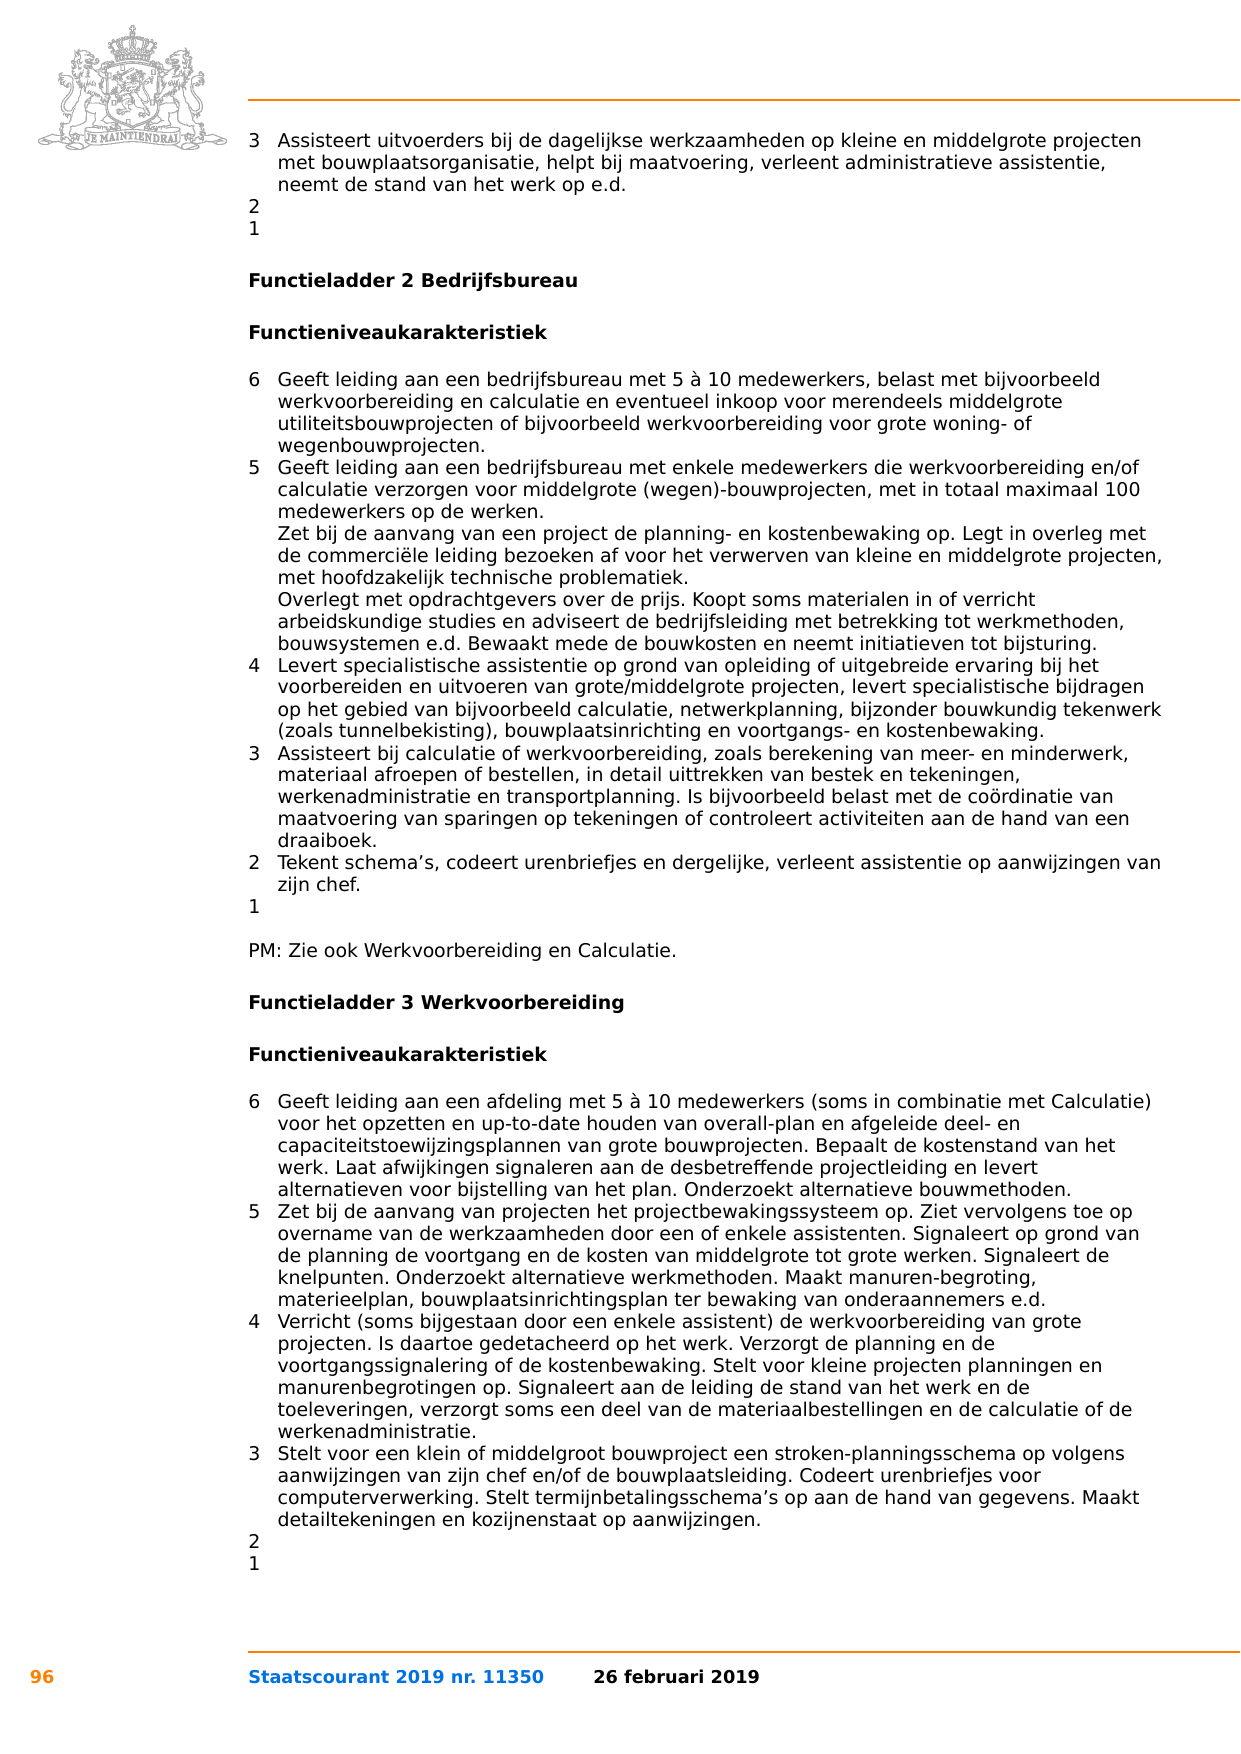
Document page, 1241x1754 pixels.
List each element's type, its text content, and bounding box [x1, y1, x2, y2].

text 2 [248, 196, 1163, 218]
text Overlegt met opdrachtgevers over de prijs. Koopt soms materialen in of verricht arbeidskundige studies en adviseert de bedrijfsleiding met betrekking tot werkmethoden, bouwsystemen e.d. Bewaakt mede de bouwkosten en neemt initiatieven tot bijsturing. [277, 588, 1163, 654]
text 6 Geeft leiding aan een afdeling met 5 à 10 medewerkers (soms in combinatie met Calculatie) voor het opzetten en up-to-date houden van overall-plan en afgeleide deel- en capaciteitstoewijzingsplannen van grote bouwprojecten. Bepaalt de kostenstand van het werk. Laat afwijkingen signaleren aan de desbetreffende projectleiding en levert alternatieven voor bijstelling van het plan. Onderzoekt alternatieve bouwmethoden. [248, 1091, 1163, 1201]
text PM: Zie ook Werkvoorbereiding en Calculatie. [248, 940, 1163, 962]
text 5 Zet bij de aanvang van projecten het projectbewakingssysteem op. Ziet vervolgens toe op overname van de werkzaamheden door een of enkele assistenten. Signaleert op grond van de planning de voortgang en de kosten van middelgrote tot grote werken. Signaleert de knelpunten. Onderzoekt alternatieve werkmethoden. Maakt manuren-begroting, materieelplan, bouwplaatsinrichtingsplan ter bewaking van onderaannemers e.d. [248, 1201, 1163, 1311]
text 3 Stelt voor een klein of middelgroot bouwproject een stroken-planningsschema op volgens aanwijzingen van zijn chef en/of de bouwplaatsleiding. Codeert urenbriefjes voor computerverwerking. Stelt termijnbetalingsschema’s op aan de hand van gegevens. Maakt detailtekeningen en kozijnenstaat op aanwijzingen. [248, 1443, 1163, 1531]
text 4 Levert specialistische assistentie op grond van opleiding of uitgebreide ervaring bij het voorbereiden en uitvoeren van grote/middelgrote projecten, levert specialistische bijdragen op het gebied van bijvoorbeeld calculatie, netwerkplanning, bijzonder bouwkundig tekenwerk (zoals tunnelbekisting), bouwplaatsinrichting en voortgangs- en kostenbewaking. [248, 654, 1163, 742]
text 3 Assisteert bij calculatie of werkvoorbereiding, zoals berekening van meer- en minderwerk, materiaal afroepen of bestellen, in detail uittrekken van bestek en tekeningen, werkenadministratie en transportplanning. Is bijvoorbeeld belast met de coördinatie van maatvoering van sparingen op tekeningen of controleert activiteiten aan de hand van een draaiboek. [248, 742, 1163, 852]
picture [38, 25, 227, 150]
text Zet bij de aanvang van een project de planning- en kostenbewaking op. Legt in overleg met de commerciële leiding bezoeken af voor het verwerven van kleine en middelgrote projecten, met hoofdzakelijk technische problematiek. [277, 523, 1163, 588]
text 2 Tekent schema’s, codeert urenbriefjes en dergelijke, verleent assistentie op aanwijzingen van zijn chef. [248, 852, 1163, 896]
subtitle Functieniveaukarakteristiek [248, 1044, 1163, 1066]
text 4 Verricht (soms bijgestaan door een enkele assistent) de werkvoorbereiding van grote projecten. Is daartoe gedetacheerd op het werk. Verzorgt de planning en de voortgangssignalering of de kostenbewaking. Stelt voor kleine projecten planningen en manurenbegrotingen op. Signaleert aan de leiding de stand van het werk en de toeleveringen, verzorgt soms een deel van de materiaalbestellingen en de calculatie of de werkenadministratie. [248, 1311, 1163, 1443]
text 1 [248, 218, 1163, 240]
subtitle Functieladder 2 Bedrijfsbureau [248, 270, 1163, 292]
text 3 Assisteert uitvoerders bij de dagelijkse werkzaamheden op kleine en middelgrote projecten met bouwplaatsorganisatie, helpt bij maatvoering, verleent administratieve assistentie, neemt de stand van het werk op e.d. [248, 130, 1163, 196]
text 6 Geeft leiding aan een bedrijfsbureau met 5 à 10 medewerkers, belast met bijvoorbeeld werkvoorbereiding en calculatie en eventueel inkoop voor merendeels middelgrote utiliteitsbouwprojecten of bijvoorbeeld werkvoorbereiding voor grote woning- of wegenbouwprojecten. [248, 369, 1163, 457]
subtitle Functieladder 3 Werkvoorbereiding [248, 992, 1163, 1014]
text 1 [248, 1553, 1163, 1574]
text 1 [248, 896, 1163, 918]
subtitle Functieniveaukarakteristiek [248, 322, 1163, 344]
text 5 Geeft leiding aan een bedrijfsbureau met enkele medewerkers die werkvoorbereiding en/of calculatie verzorgen voor middelgrote (wegen)-bouwprojecten, met in totaal maximaal 100 medewerkers op de werken. [248, 457, 1163, 523]
text 2 [248, 1531, 1163, 1553]
